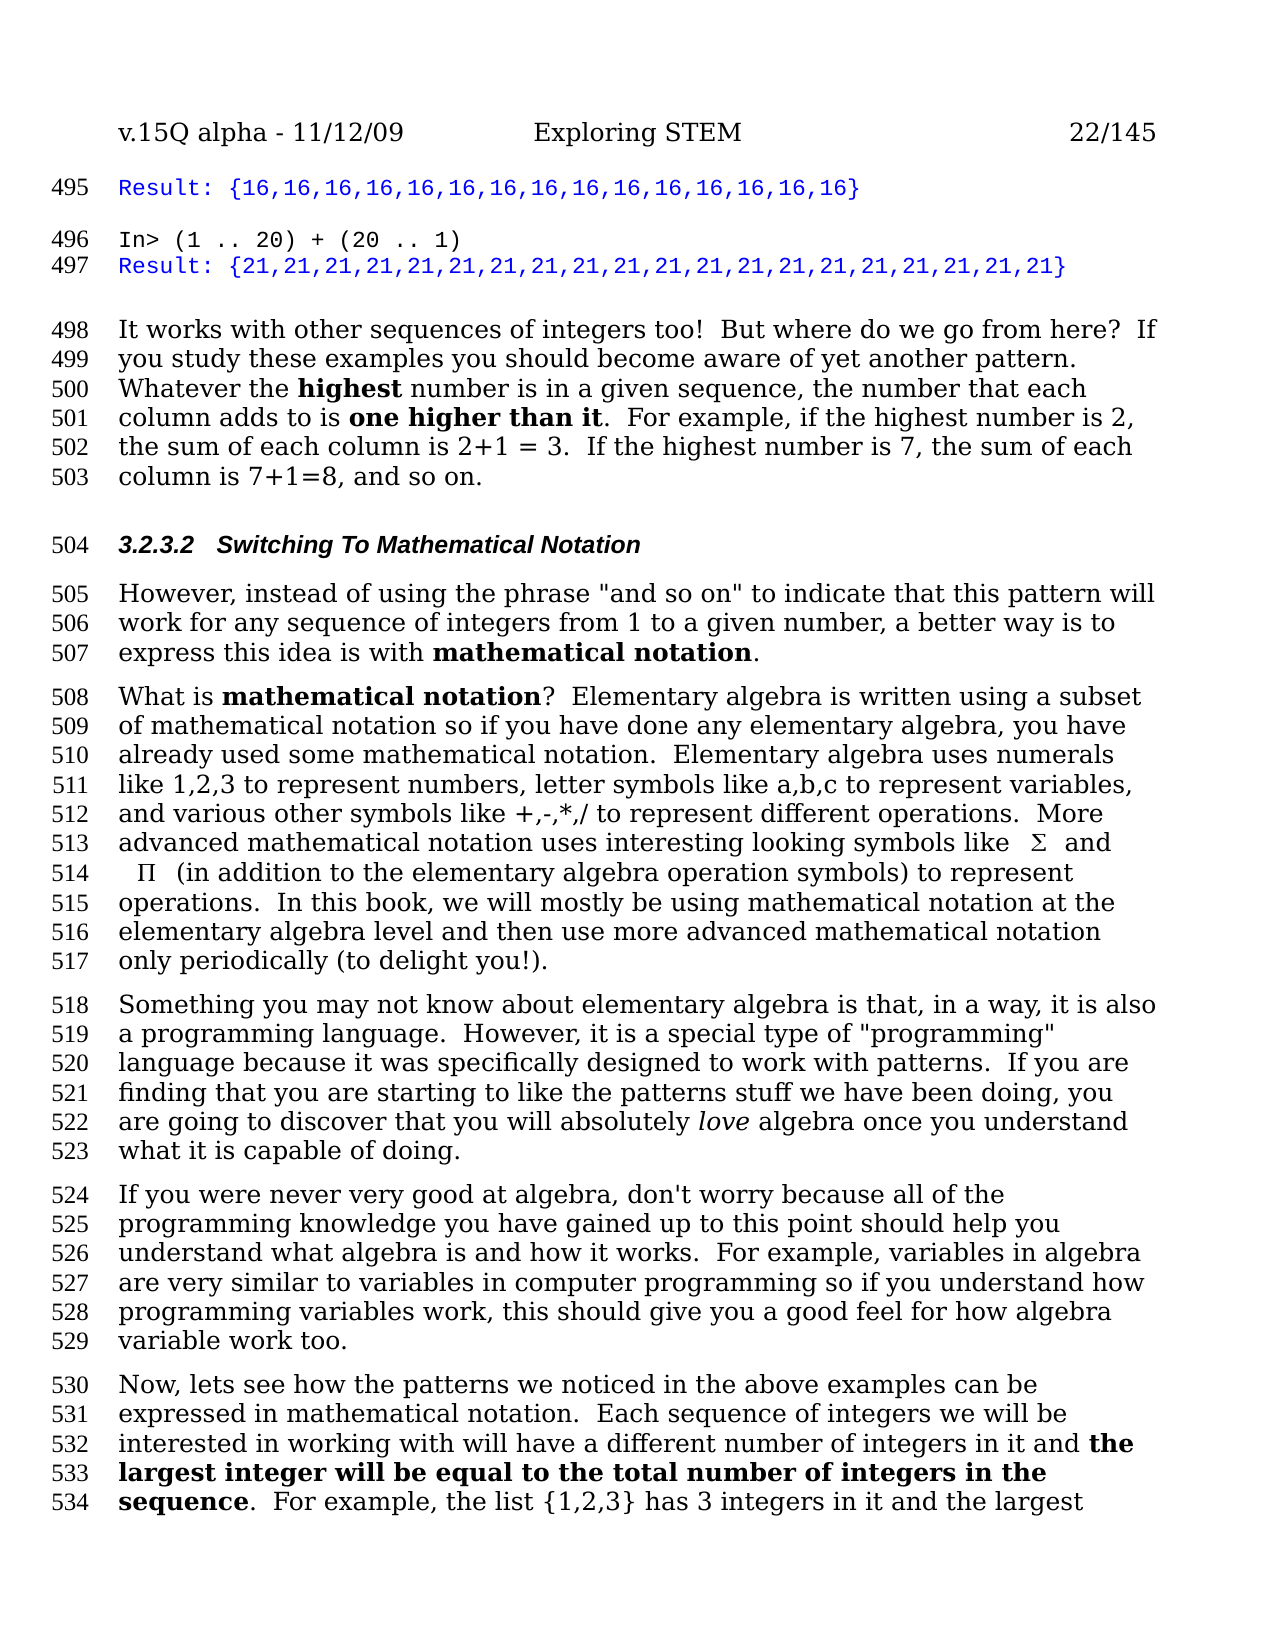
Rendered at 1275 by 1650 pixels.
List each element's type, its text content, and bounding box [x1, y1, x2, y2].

text Result: {16,16,16,16,16,16,16,16,16,16,16,16,16,16,16} [118, 177, 1157, 203]
text Now, lets see how the patterns we noticed in the above examples can be expressed in mathematical notation. Each sequence of integers we will be interested in working with will have a different number of integers in it and the largest integer will be equal to the total number of integers in the sequence. For example, the list {1,2,3} has 3 integers in it and the largest [118, 1370, 1157, 1517]
text It works with other sequences of integers too! But where do we go from here? If you study these examples you should become aware of yet another pattern. Whatever the highest number is in a given sequence, the number that each column adds to is one higher than it. For example, if the highest number is 2, the sum of each column is 2+1 = 3. If the highest number is 7, the sum of each column is 7+1=8, and so on. [118, 315, 1157, 491]
subtitle Switching To Mathematical Notation [118, 530, 1157, 558]
text Something you may not know about elementary algebra is that, in a way, it is also a programming language. However, it is a special type of "programming" language because it was specifically designed to work with patterns. If you are finding that you are starting to like the patterns stuff we have been doing, you are going to discover that you will absolutely love algebra once you understand what it is capable of doing. [118, 990, 1157, 1165]
text What is mathematical notation? Elementary algebra is written using a subset of mathematical notation so if you have done any elementary algebra, you have already used some mathematical notation. Elementary algebra uses numerals like 1,2,3 to represent numbers, letter symbols like a,b,c to represent variables, and various other symbols like +,-,*,/ to represent different operations. More advanced mathematical notation uses interesting looking symbols likeand(in addition to the elementary algebra operation symbols) to represent operations. In this book, we will mostly be using mathematical notation at the elementary algebra level and then use more advanced mathematical notation only periodically (to delight you!). [118, 682, 1157, 975]
text If you were never very good at algebra, don't worry because all of the programming knowledge you have gained up to this point should help you understand what algebra is and how it works. For example, variables in algebra are very similar to variables in computer programming so if you understand how programming variables work, this should give you a good feel for how algebra variable work too. [118, 1180, 1157, 1355]
text In> (1 .. 20) + (20 .. 1) [118, 229, 1157, 254]
text Result: {21,21,21,21,21,21,21,21,21,21,21,21,21,21,21,21,21,21,21,21} [118, 254, 1157, 281]
text However, instead of using the phrase "and so on" to indicate that this pattern will work for any sequence of integers from 1 to a given number, a better way is to express this idea is with mathematical notation. [118, 579, 1157, 667]
